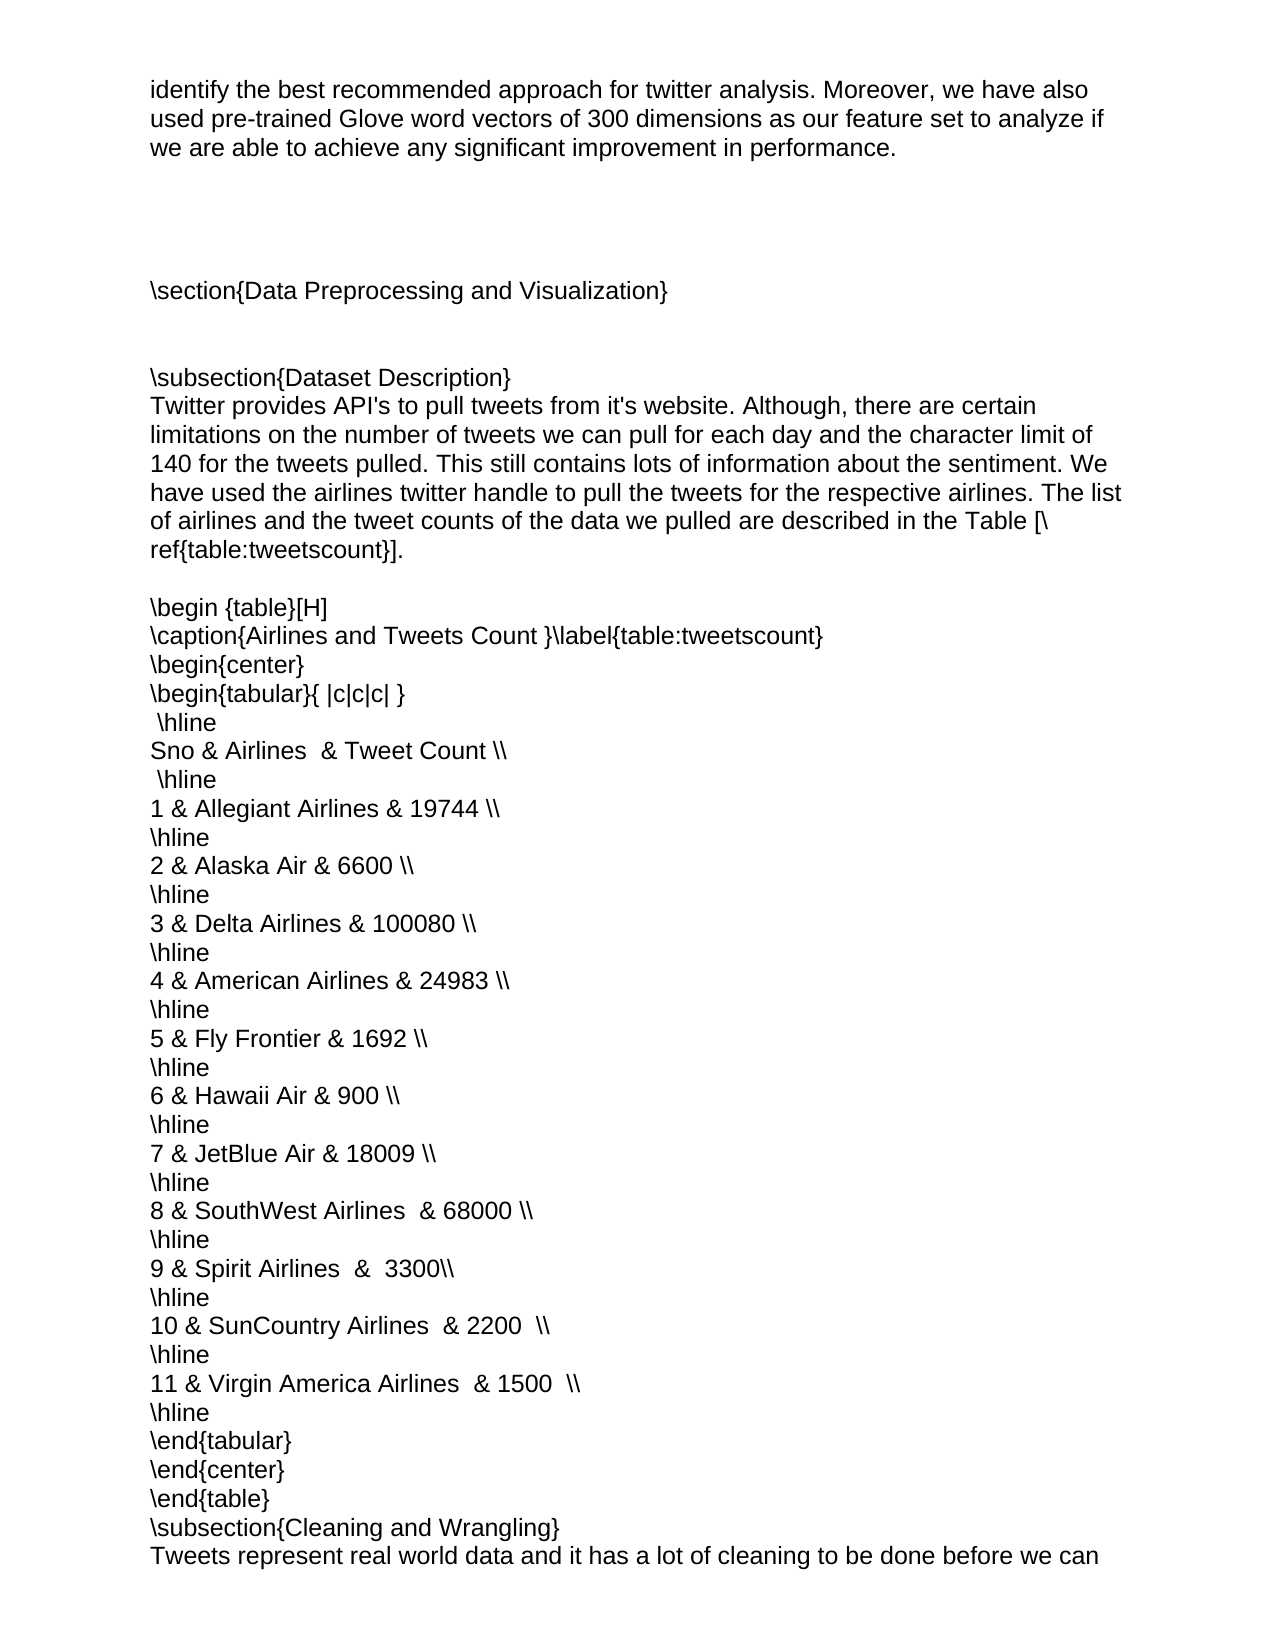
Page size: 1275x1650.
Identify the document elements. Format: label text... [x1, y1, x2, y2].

text \begin{tabular}{ |c|c|c| } [150, 679, 1125, 707]
text \end{center} [150, 1455, 1125, 1484]
text 9 & Spirit Airlines & 3300\\ [150, 1254, 1125, 1282]
text 1 & Allegiant Airlines & 19744 \\ [150, 794, 1125, 822]
text \hline [150, 1225, 1125, 1254]
text \subsection{Cleaning and Wrangling} [150, 1512, 1125, 1541]
text 4 & American Airlines & 24983 \\ [150, 966, 1125, 995]
text \hline [150, 995, 1125, 1024]
text 8 & SouthWest Airlines & 68000 \\ [150, 1196, 1125, 1225]
text \hline [150, 707, 1125, 736]
text \hline [150, 1110, 1125, 1139]
text 2 & Alaska Air & 6600 \\ [150, 851, 1125, 880]
text \hline [150, 937, 1125, 966]
text identify the best recommended approach for twitter analysis. Moreover, we have also used pre-trained Glove word vectors of 300 dimensions as our feature set to analyze if we are able to achieve any significant improvement in performance. [150, 75, 1125, 161]
text 10 & SunCountry Airlines & 2200 \\ [150, 1311, 1125, 1340]
text \end{tabular} [150, 1426, 1125, 1455]
text \hline [150, 1282, 1125, 1311]
text \subsection{Dataset Description} [150, 362, 1125, 391]
text \hline [150, 1052, 1125, 1081]
text 6 & Hawaii Air & 900 \\ [150, 1081, 1125, 1110]
text Twitter provides API's to pull tweets from it's website. Although, there are certain limitations on the number of tweets we can pull for each day and the character limit of 140 for the tweets pulled. This still contains lots of information about the sentiment. We have used the airlines twitter handle to pull the tweets for the respective airlines. The list of airlines and the tweet counts of the data we pulled are described in the Table [\ref{table:tweetscount}]. [150, 391, 1125, 564]
text \hline [150, 822, 1125, 851]
text \caption{Airlines and Tweets Count }\label{table:tweetscount} [150, 621, 1125, 650]
text 11 & Virgin America Airlines & 1500 \\ [150, 1369, 1125, 1397]
text 7 & JetBlue Air & 18009 \\ [150, 1139, 1125, 1167]
text \begin {table}[H] [150, 592, 1125, 621]
text \hline [150, 765, 1125, 794]
text \hline [150, 1167, 1125, 1196]
text \begin{center} [150, 650, 1125, 679]
text \hline [150, 880, 1125, 909]
text \section{Data Preprocessing and Visualization} [150, 276, 1125, 305]
text \hline [150, 1340, 1125, 1369]
text Sno & Airlines & Tweet Count \\ [150, 736, 1125, 765]
text 3 & Delta Airlines & 100080 \\ [150, 909, 1125, 937]
text Tweets represent real world data and it has a lot of cleaning to be done before we can [150, 1541, 1125, 1570]
text 5 & Fly Frontier & 1692 \\ [150, 1024, 1125, 1052]
text \end{table} [150, 1484, 1125, 1512]
text \hline [150, 1397, 1125, 1426]
